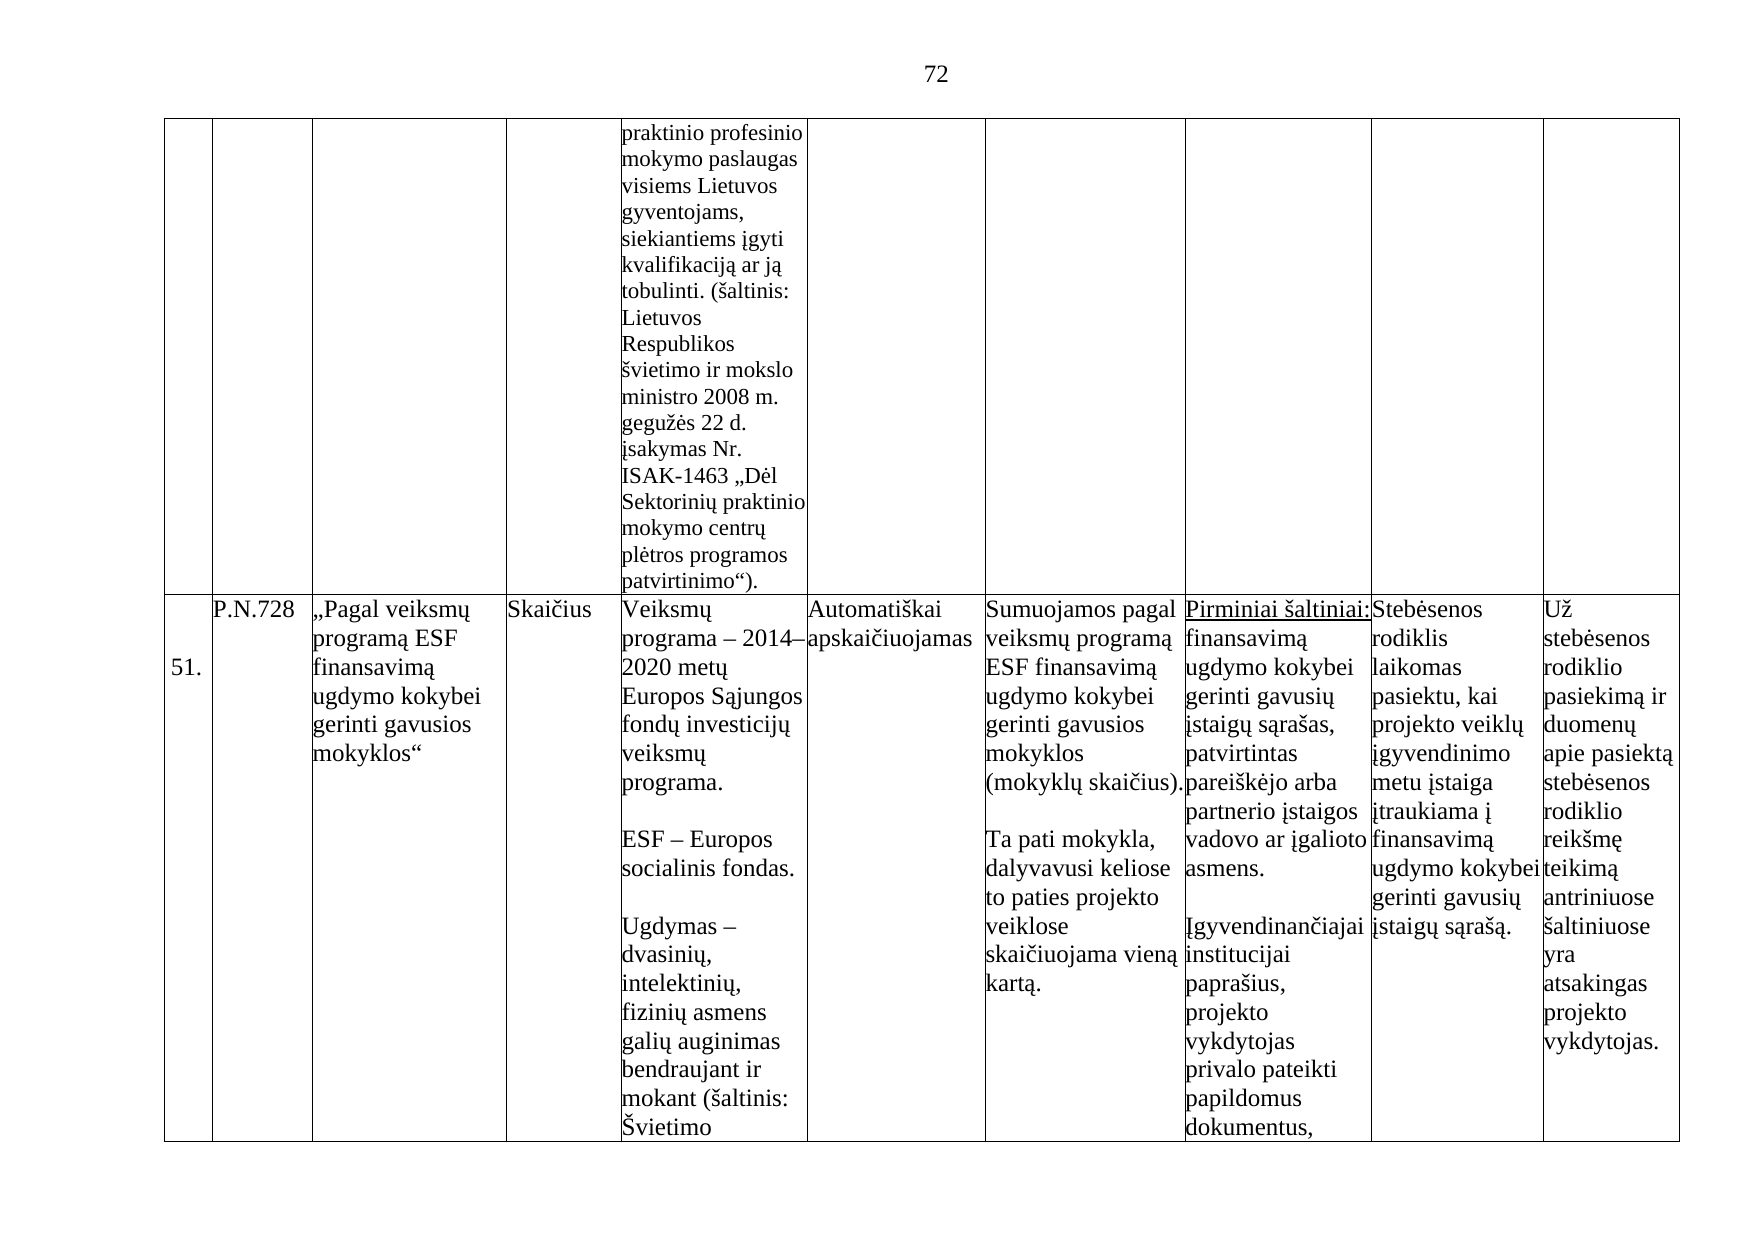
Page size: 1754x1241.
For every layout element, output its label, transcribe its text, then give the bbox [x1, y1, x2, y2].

table_cell „Pagal veiksmų programą ESF finansavimą ugdymo kokybei gerinti gavusios mokyklos“ [313, 595, 506, 1141]
table_cell [507, 119, 621, 593]
table_cell [1544, 119, 1679, 593]
table_cell finansavimą ugdymo kokybei gerinti gavusių įstaigų sąrašas, patvirtintas pareiškėjo arba partnerio įstaigos vadovo ar įgalioto asmens. Įgyvendinančiajai institucijai paprašius, projekto vykdytojas privalo pateikti papildomus dokumentus, [1186, 621, 1371, 1141]
table_cell Veiksmų programa – 2014–2020 metų Europos Sąjungos fondų investicijų veiksmų programa. ESF – Europos socialinis fondas. Ugdymas – dvasinių, intelektinių, fizinių asmens galių auginimas bendraujant ir mokant (šaltinis: Švietimo [622, 595, 807, 1141]
table_cell P.N.728 [213, 595, 312, 1141]
table_cell [1372, 119, 1543, 593]
table_cell Sumuojamos pagal veiksmų programą ESF finansavimą ugdymo kokybei gerinti gavusios mokyklos (mokyklų skaičius). Ta pati mokykla, dalyvavusi keliose to paties projekto veiklose skaičiuojama vieną kartą. [986, 595, 1185, 1141]
table_cell Automatiškai apskaičiuojamas [808, 595, 985, 1141]
table_cell [808, 119, 985, 593]
table_cell [1186, 119, 1371, 593]
table_cell praktinio profesinio mokymo paslaugas visiems Lietuvos gyventojams, siekiantiems įgyti kvalifikaciją ar ją tobulinti. (šaltinis: Lietuvos Respublikos švietimo ir mokslo ministro 2008 m. gegužės 22 d. įsakymas Nr. ISAK-1463 „Dėl Sektorinių praktinio mokymo centrų plėtros programos patvirtinimo“). [622, 119, 807, 593]
table_cell Pirminiai šaltiniai: [1186, 595, 1371, 619]
table_cell Stebėsenos rodiklis laikomas pasiektu, kai projekto veiklų įgyvendinimo metu įstaiga įtraukiama į finansavimą ugdymo kokybei gerinti gavusių įstaigų sąrašą. [1372, 595, 1543, 1141]
table_cell [986, 119, 1185, 593]
table_cell 51. [165, 595, 212, 1141]
table_cell [313, 119, 506, 593]
table_cell Skaičius [507, 595, 621, 1141]
table_cell [165, 119, 212, 593]
table_cell [213, 119, 312, 593]
table_cell Už stebėsenos rodiklio pasiekimą ir duomenų apie pasiektą stebėsenos rodiklio reikšmę teikimą antriniuose šaltiniuose yra atsakingas projekto vykdytojas. [1544, 595, 1679, 1141]
